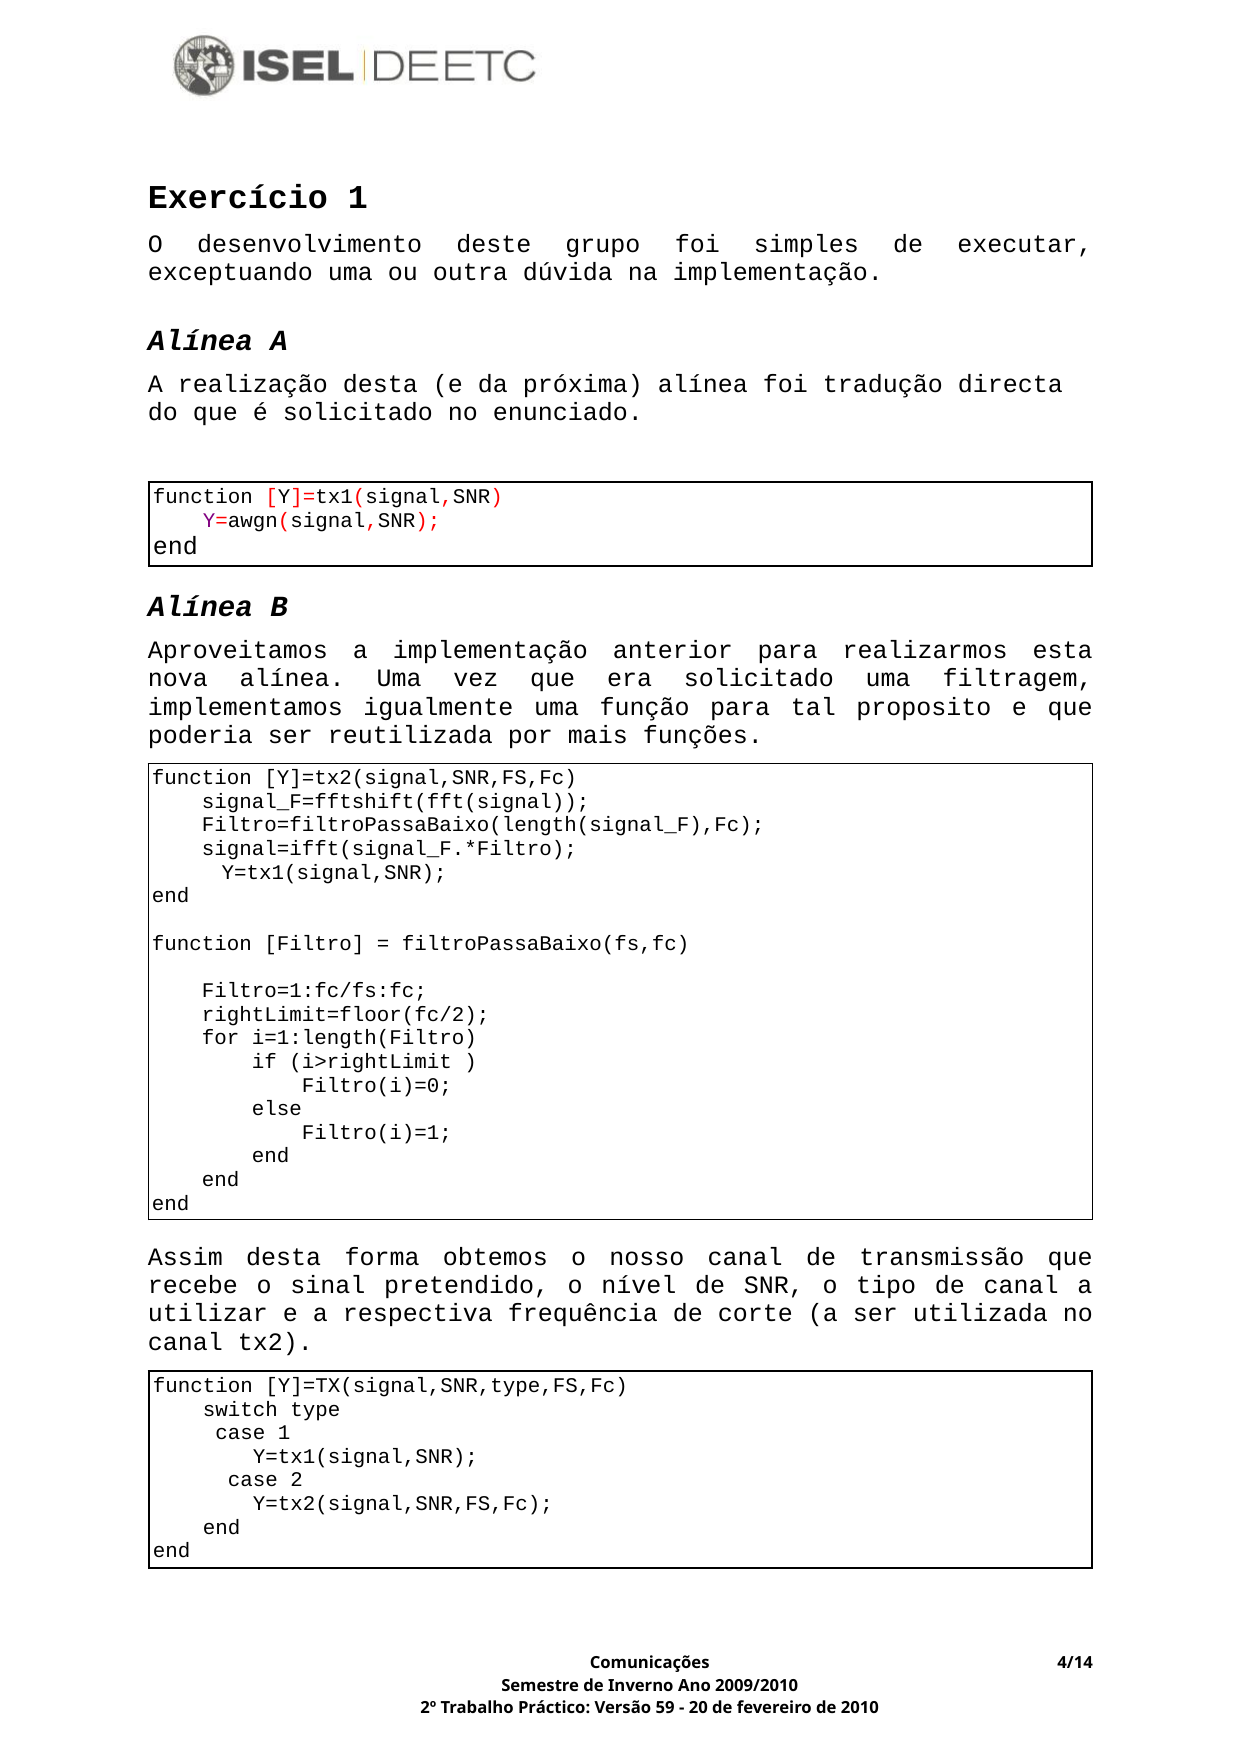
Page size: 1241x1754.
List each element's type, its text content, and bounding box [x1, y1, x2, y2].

text Y=tx1(signal,SNR); [149, 858, 1092, 881]
text Y=tx1(signal,SNR); [150, 1441, 1091, 1464]
text Y=awgn(signal,SNR); [150, 505, 1091, 528]
text for i=1:length(Filtro) [149, 1023, 1092, 1047]
text Y=tx2(signal,SNR,FS,Fc); [150, 1488, 1091, 1512]
subtitle Alínea B [148, 592, 1093, 625]
text case 1 [150, 1417, 1091, 1441]
text end [150, 1535, 1091, 1567]
text function [Y]=tx1(signal,SNR) [150, 483, 1091, 505]
text end [149, 1189, 1092, 1219]
subtitle Exercício 1 [148, 181, 1093, 219]
text end [150, 1512, 1091, 1535]
text function [Y]=TX(signal,SNR,type,FS,Fc) [150, 1372, 1091, 1393]
text Filtro=1:fc/fs:fc; [149, 976, 1092, 1000]
text end [149, 1142, 1092, 1165]
text end [149, 1165, 1092, 1189]
text Filtro(i)=1; [149, 1118, 1092, 1142]
text function [Y]=tx2(signal,SNR,FS,Fc) [149, 764, 1092, 787]
subtitle Alínea A [148, 326, 1093, 359]
text if (i>rightLimit ) [149, 1047, 1092, 1071]
text signal_F=fftshift(fft(signal)); [149, 787, 1092, 811]
text Aproveitamos a implementação anterior para realizarmos esta nova alínea. Uma vez que era solicitado uma filtragem, implementamos igualmente uma função para tal proposito e que poderia ser reutilizada por mais funções. [148, 637, 1093, 751]
text Filtro=filtroPassaBaixo(length(signal_F),Fc); [149, 811, 1092, 834]
text rightLimit=floor(fc/2); [149, 1000, 1092, 1023]
text function [Filtro] = filtroPassaBaixo(fs,fc) [149, 929, 1092, 956]
text end [150, 528, 1091, 565]
text Assim desta forma obtemos o nosso canal de transmissão que recebe o sinal pretendido, o nível de SNR, o tipo de canal a utilizar e a respectiva frequência de corte (a ser utilizada no canal tx2). [148, 1244, 1093, 1357]
text else [149, 1094, 1092, 1118]
text O desenvolvimento deste grupo foi simples de executar, exceptuando uma ou outra dúvida na implementação. [148, 232, 1093, 288]
text signal=ifft(signal_F.*Filtro); [149, 834, 1092, 858]
picture [164, 20, 566, 121]
text A realização desta (e da próxima) alínea foi tradução directa do que é solicitado no enunciado. [148, 371, 1093, 428]
text Filtro(i)=0; [149, 1071, 1092, 1094]
text switch type [150, 1393, 1091, 1417]
text end [149, 881, 1092, 909]
text case 2 [150, 1464, 1091, 1488]
